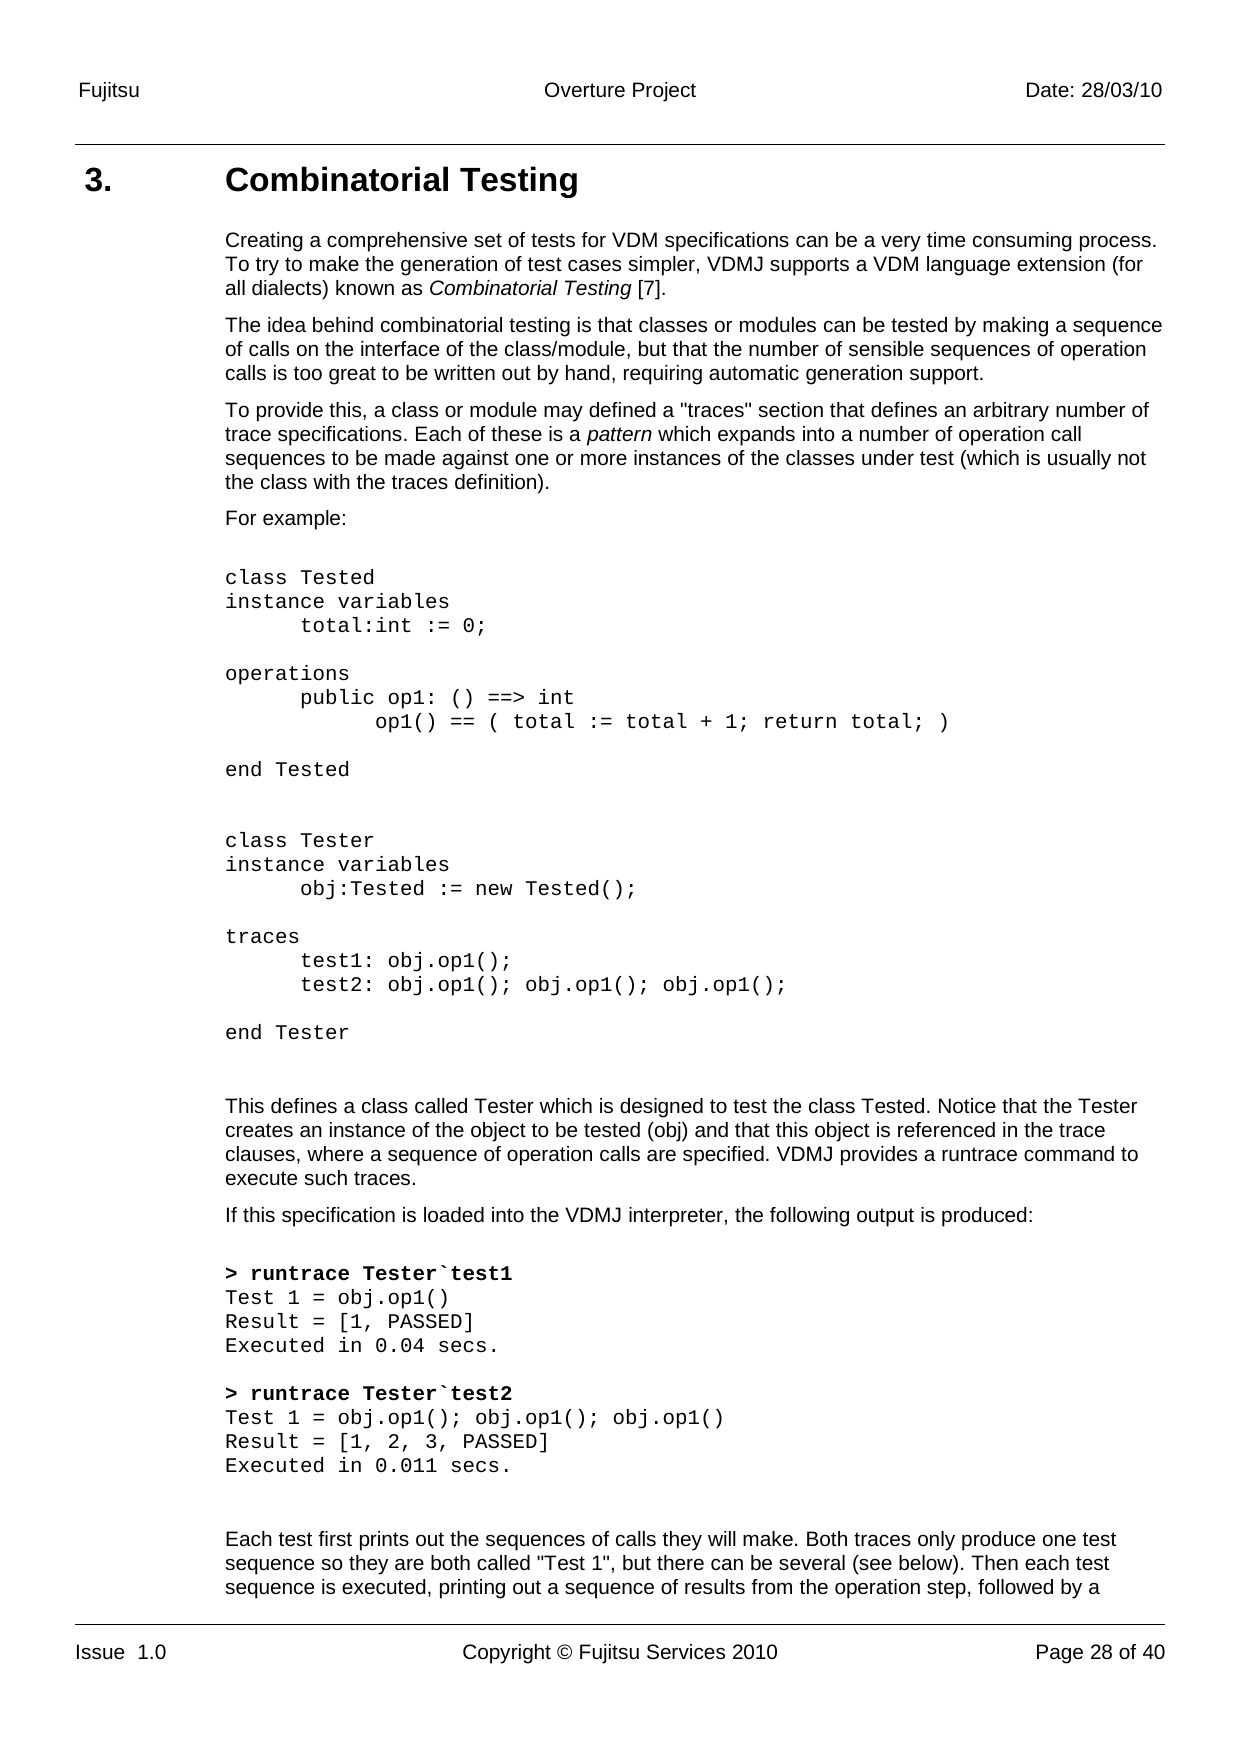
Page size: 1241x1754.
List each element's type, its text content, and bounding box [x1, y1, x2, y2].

text obj:Tested := new Tested(); [225, 878, 1165, 902]
text op1() == ( total := total + 1; return total; ) [225, 711, 1165, 734]
text public op1: () ==> int [225, 687, 1165, 711]
text To provide this, a class or module may defined a "traces" section that defines an arbitrary number of trace specifications. Each of these is a pattern which expands into a number of operation call sequences to be made against one or more instances of the classes under test (which is usually not the class with the traces definition). [225, 398, 1165, 494]
text test2: obj.op1(); obj.op1(); obj.op1(); [225, 974, 1165, 998]
subtitle Combinatorial Testing [75, 160, 1165, 198]
text class Tested [225, 567, 1165, 591]
text end Tested [225, 758, 1165, 782]
text traces [225, 926, 1165, 950]
text Executed in 0.04 secs. [225, 1335, 1165, 1359]
text end Tester [225, 1022, 1165, 1046]
text Executed in 0.011 secs. [225, 1455, 1165, 1479]
text instance variables [225, 591, 1165, 615]
text test1: obj.op1(); [225, 950, 1165, 974]
text Test 1 = obj.op1() [225, 1287, 1165, 1311]
text Each test first prints out the sequences of calls they will make. Both traces only produce one test sequence so they are both called "Test 1", but there can be several (see below). Then each test sequence is executed, printing out a sequence of results from the operation step, followed by a [225, 1527, 1165, 1599]
text Creating a comprehensive set of tests for VDM specifications can be a very time consuming process. To try to make the generation of test cases simpler, VDMJ supports a VDM language extension (for all dialects) known as Combinatorial Testing [7]. [225, 228, 1165, 300]
text operations [225, 663, 1165, 687]
text If this specification is loaded into the VDMJ interpreter, the following output is produced: [225, 1203, 1165, 1227]
text This defines a class called Tester which is designed to test the class Tested. Notice that the Tester creates an instance of the object to be tested (obj) and that this object is referenced in the trace clauses, where a sequence of operation calls are specified. VDMJ provides a runtrace command to execute such traces. [225, 1094, 1165, 1190]
text > runtrace Tester`test1 [225, 1263, 1165, 1287]
text class Tester [225, 830, 1165, 854]
text For example: [225, 506, 1165, 530]
text instance variables [225, 854, 1165, 878]
text total:int := 0; [225, 615, 1165, 639]
text > runtrace Tester`test2 [225, 1383, 1165, 1407]
text Result = [1, 2, 3, PASSED] [225, 1431, 1165, 1455]
text The idea behind combinatorial testing is that classes or modules can be tested by making a sequence of calls on the interface of the class/module, but that the number of sensible sequences of operation calls is too great to be written out by hand, requiring automatic generation support. [225, 313, 1165, 385]
text Test 1 = obj.op1(); obj.op1(); obj.op1() [225, 1407, 1165, 1431]
text Result = [1, PASSED] [225, 1311, 1165, 1335]
